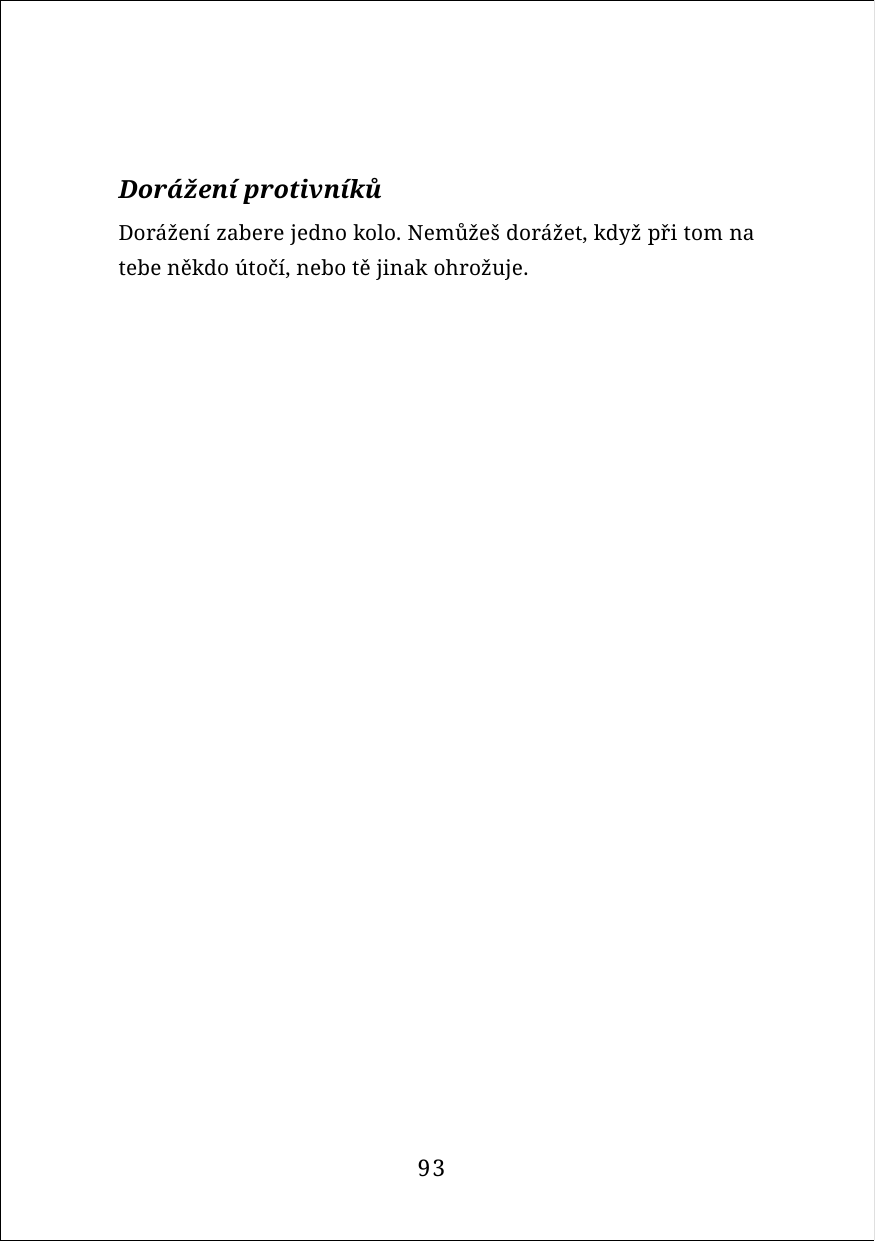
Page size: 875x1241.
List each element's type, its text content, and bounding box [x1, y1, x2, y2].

subtitle Dorážení protivníků [118, 172, 756, 206]
text Dorážení zabere jedno kolo. Nemůžeš dorážet, když při tom na tebe někdo útočí, nebo tě jinak ohrožuje. [118, 218, 756, 282]
